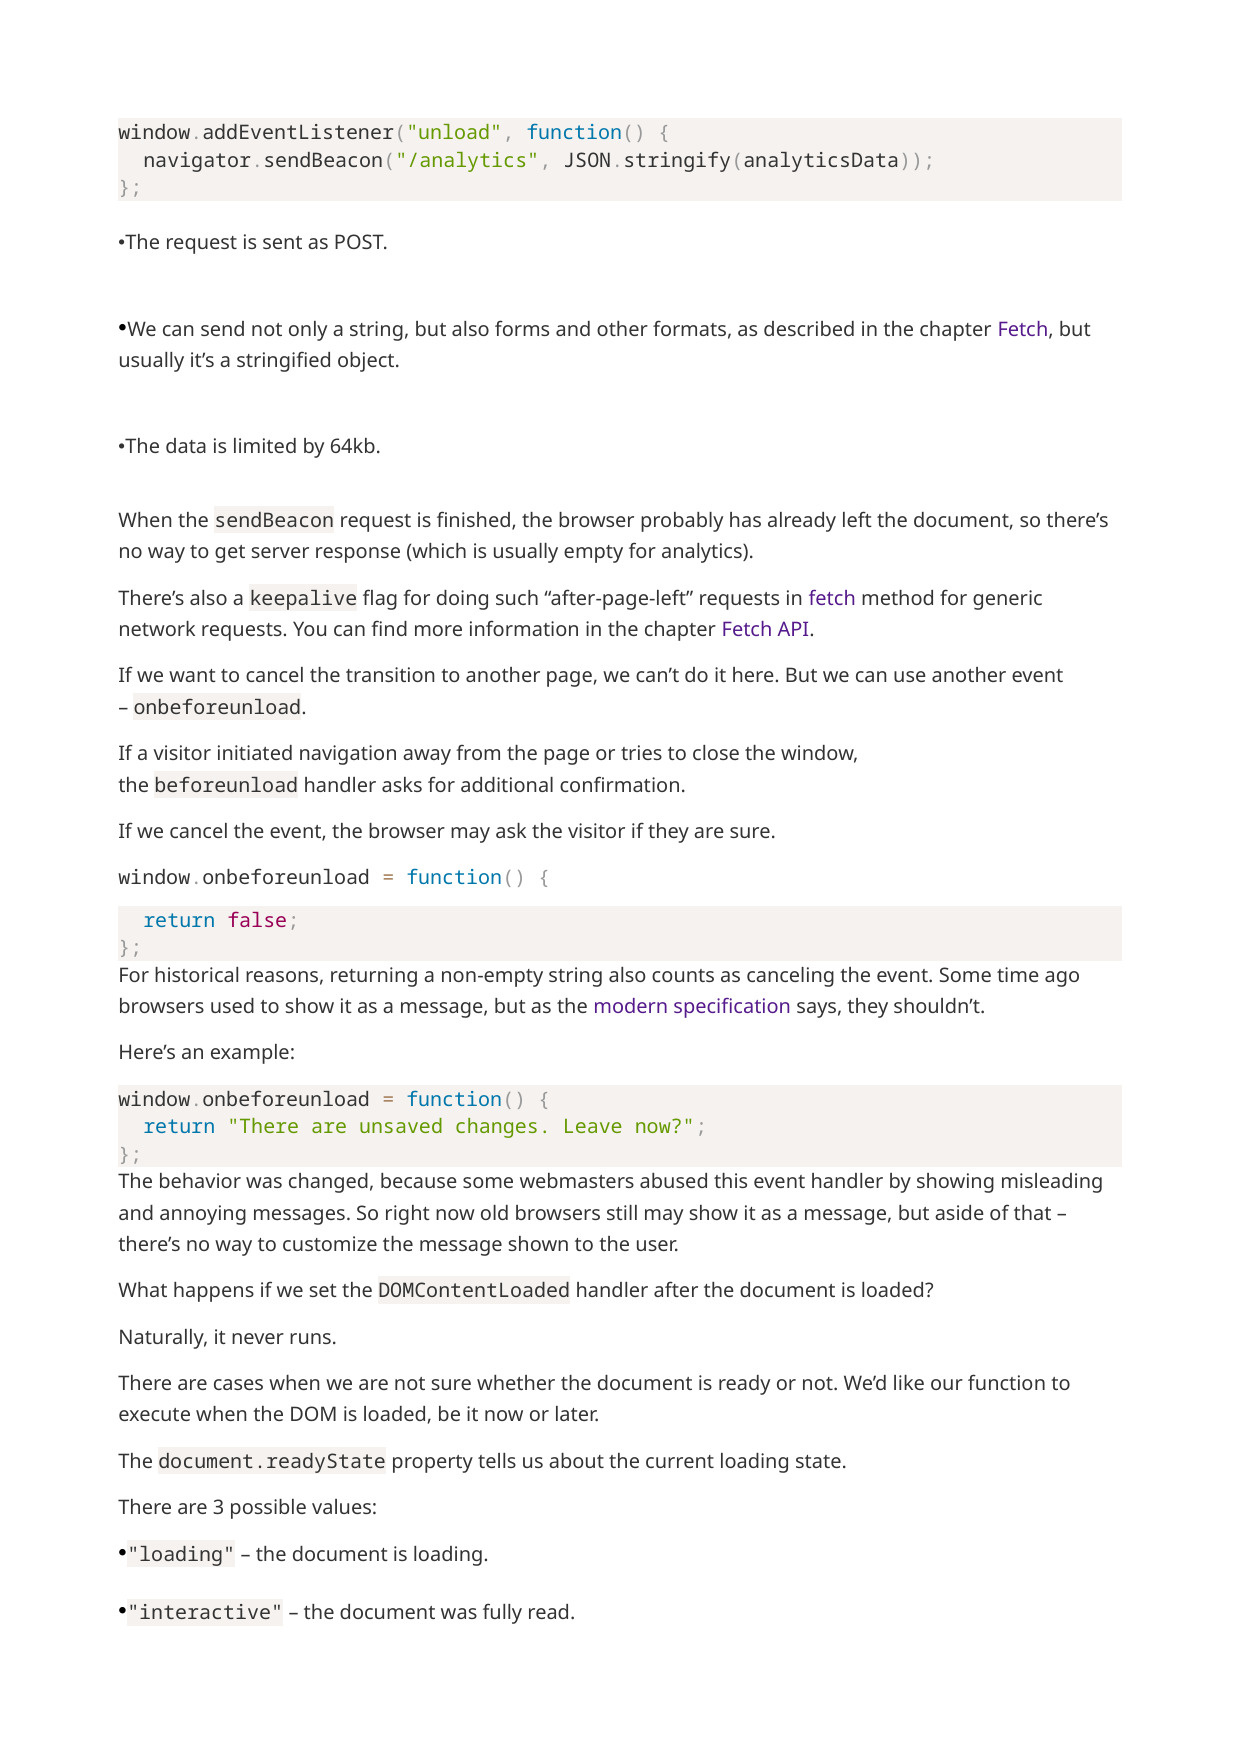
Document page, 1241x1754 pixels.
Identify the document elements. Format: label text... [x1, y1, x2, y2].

text navigator.sendBeacon("/analytics", JSON.stringify(analyticsData)); [118, 146, 1122, 173]
text }; [118, 933, 1122, 961]
text The behavior was changed, because some webmasters abused this event handler by showing misleading and annoying messages. So right now old browsers still may show it as a message, but aside of that – there’s no way to customize the message shown to the user. [118, 1167, 1122, 1257]
list We can send not only a string, but also forms and other formats, as described in the chapter Fetch, but usually it’s a stringified object. [118, 314, 1122, 373]
text Naturally, it never runs. [118, 1323, 1122, 1350]
text window.onbeforeunload = function() { [118, 1085, 1122, 1112]
text There are 3 possible values: [118, 1493, 1122, 1521]
text return "There are unsaved changes. Leave now?"; [118, 1112, 1122, 1140]
text return false; [118, 906, 1122, 933]
list "interactive" – the document was fully read. [118, 1598, 1122, 1626]
text There’s also a keepalive flag for doing such “after-page-left” requests in fetch method for generic network requests. You can find more information in the chapter Fetch API. [118, 584, 1122, 642]
text For historical reasons, returning a non-empty string also counts as canceling the event. Some time ago browsers used to show it as a message, but as the modern specification says, they shouldn’t. [118, 961, 1122, 1019]
text What happens if we set the DOMContentLoaded handler after the document is loaded? [118, 1276, 1122, 1304]
text }; [118, 1140, 1122, 1167]
text If we want to cancel the transition to another page, we can’t do it here. But we can use another event – onbeforeunload. [118, 662, 1122, 720]
text If we cancel the event, the browser may ask the visitor if they are sure. [118, 817, 1122, 844]
text }; [118, 173, 1122, 201]
text If a visitor initiated navigation away from the page or tries to close the window, the beforeunload handler asks for additional confirmation. [118, 739, 1122, 798]
text window.onbeforeunload = function() { [118, 863, 1122, 891]
text The document.readyState property tells us about the current loading state. [118, 1447, 1122, 1474]
text There are cases when we are not sure whether the document is ready or not. We’d like our function to execute when the DOM is loaded, be it now or later. [118, 1369, 1122, 1428]
text Here’s an example: [118, 1038, 1122, 1066]
list The data is limited by 64kb. [118, 432, 1122, 459]
text When the sendBeacon request is finished, the browser probably has already left the document, so there’s no way to get server response (which is usually empty for analytics). [118, 506, 1122, 565]
text window.addEventListener("unload", function() { [118, 118, 1122, 146]
list The request is sent as POST. [118, 228, 1122, 256]
list "loading" – the document is loading. [118, 1539, 1122, 1567]
